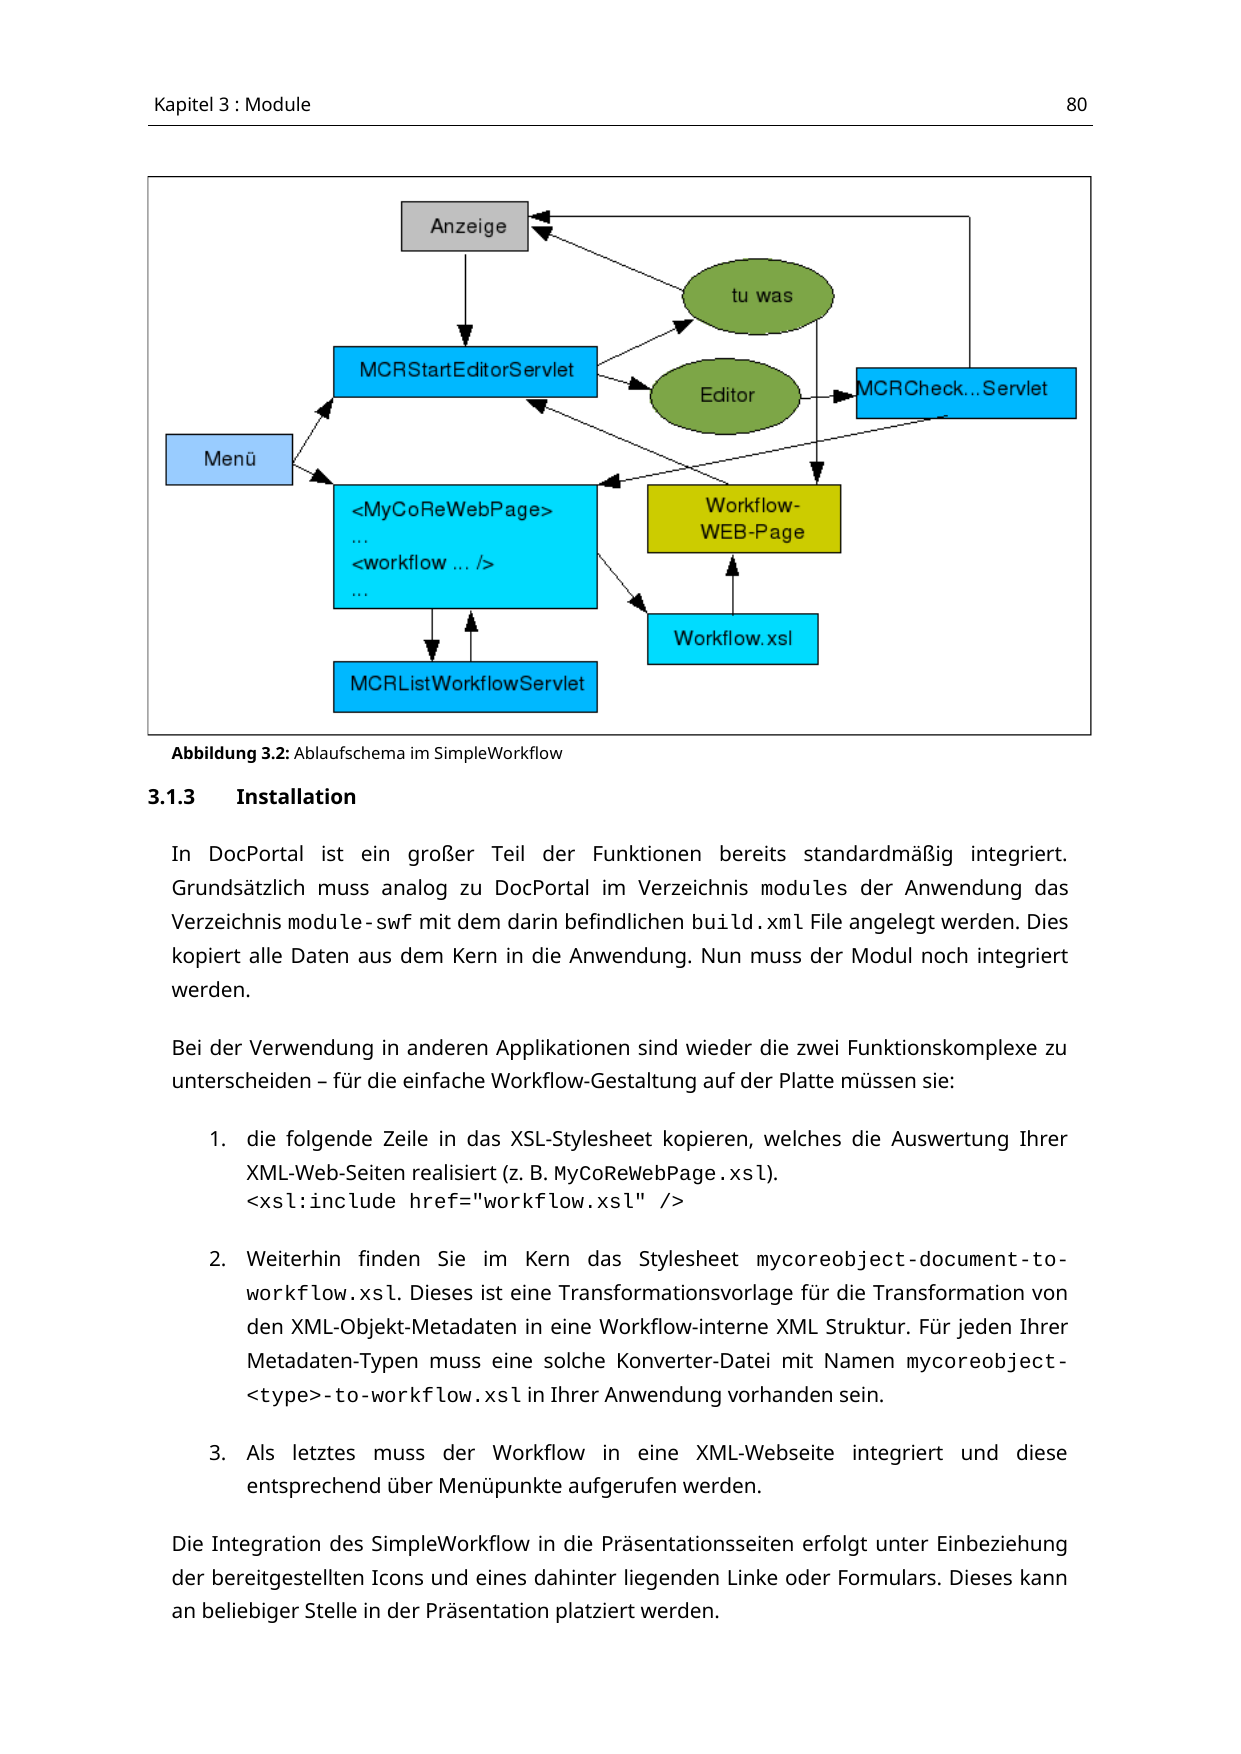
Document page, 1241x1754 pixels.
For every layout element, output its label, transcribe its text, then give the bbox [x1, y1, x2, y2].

list die folgende Zeile in das XSL-Stylesheet kopieren, welches die Auswertung Ihrer XML-Web-Seiten realisiert (z. B. MyCoReWebPage.xsl). <xsl:include href="workflow.xsl" /> [209, 1124, 1069, 1214]
subtitle Installation [148, 764, 1092, 810]
picture [147, 176, 1093, 737]
text Die Integration des SimpleWorkflow in die Präsentationsseiten erfolgt unter Einbeziehung der bereitgestellten Icons und eines dahinter liegenden Linke oder Formulars. Dieses kann an beliebiger Stelle in der Präsentation platziert werden. [171, 1529, 1069, 1625]
list Weiterhin finden Sie im Kern das Stylesheet mycoreobject-document-to-workflow.xsl. Dieses ist eine Transformationsvorlage für die Transformation von den XML-Objekt-Metadaten in eine Workflow-interne XML Struktur. Für jeden Ihrer Metadaten-Typen muss eine solche Konverter-Datei mit Namen mycoreobject-<type>-to-workflow.xsl in Ihrer Anwendung vorhanden sein. [209, 1244, 1069, 1408]
text Bei der Verwendung in anderen Applikationen sind wieder die zwei Funktionskomplexe zu unterscheiden – für die einfache Workflow-Gestaltung auf der Platte müssen sie: [171, 1033, 1069, 1095]
text In DocPortal ist ein großer Teil der Funktionen bereits standardmäßig integriert. Grundsätzlich muss analog zu DocPortal im Verzeichnis modules der Anwendung das Verzeichnis module-swf mit dem darin befindlichen build.xml File angelegt werden. Dies kopiert alle Daten aus dem Kern in die Anwendung. Nun muss der Modul noch integriert werden. [171, 839, 1069, 1003]
list Als letztes muss der Workflow in eine XML-Webseite integriert und diese entsprechend über Menüpunkte aufgerufen werden. [209, 1438, 1069, 1500]
text Abbildung 3.2: Ablaufschema im SimpleWorkflow [171, 737, 1069, 764]
text [148, 148, 1092, 176]
